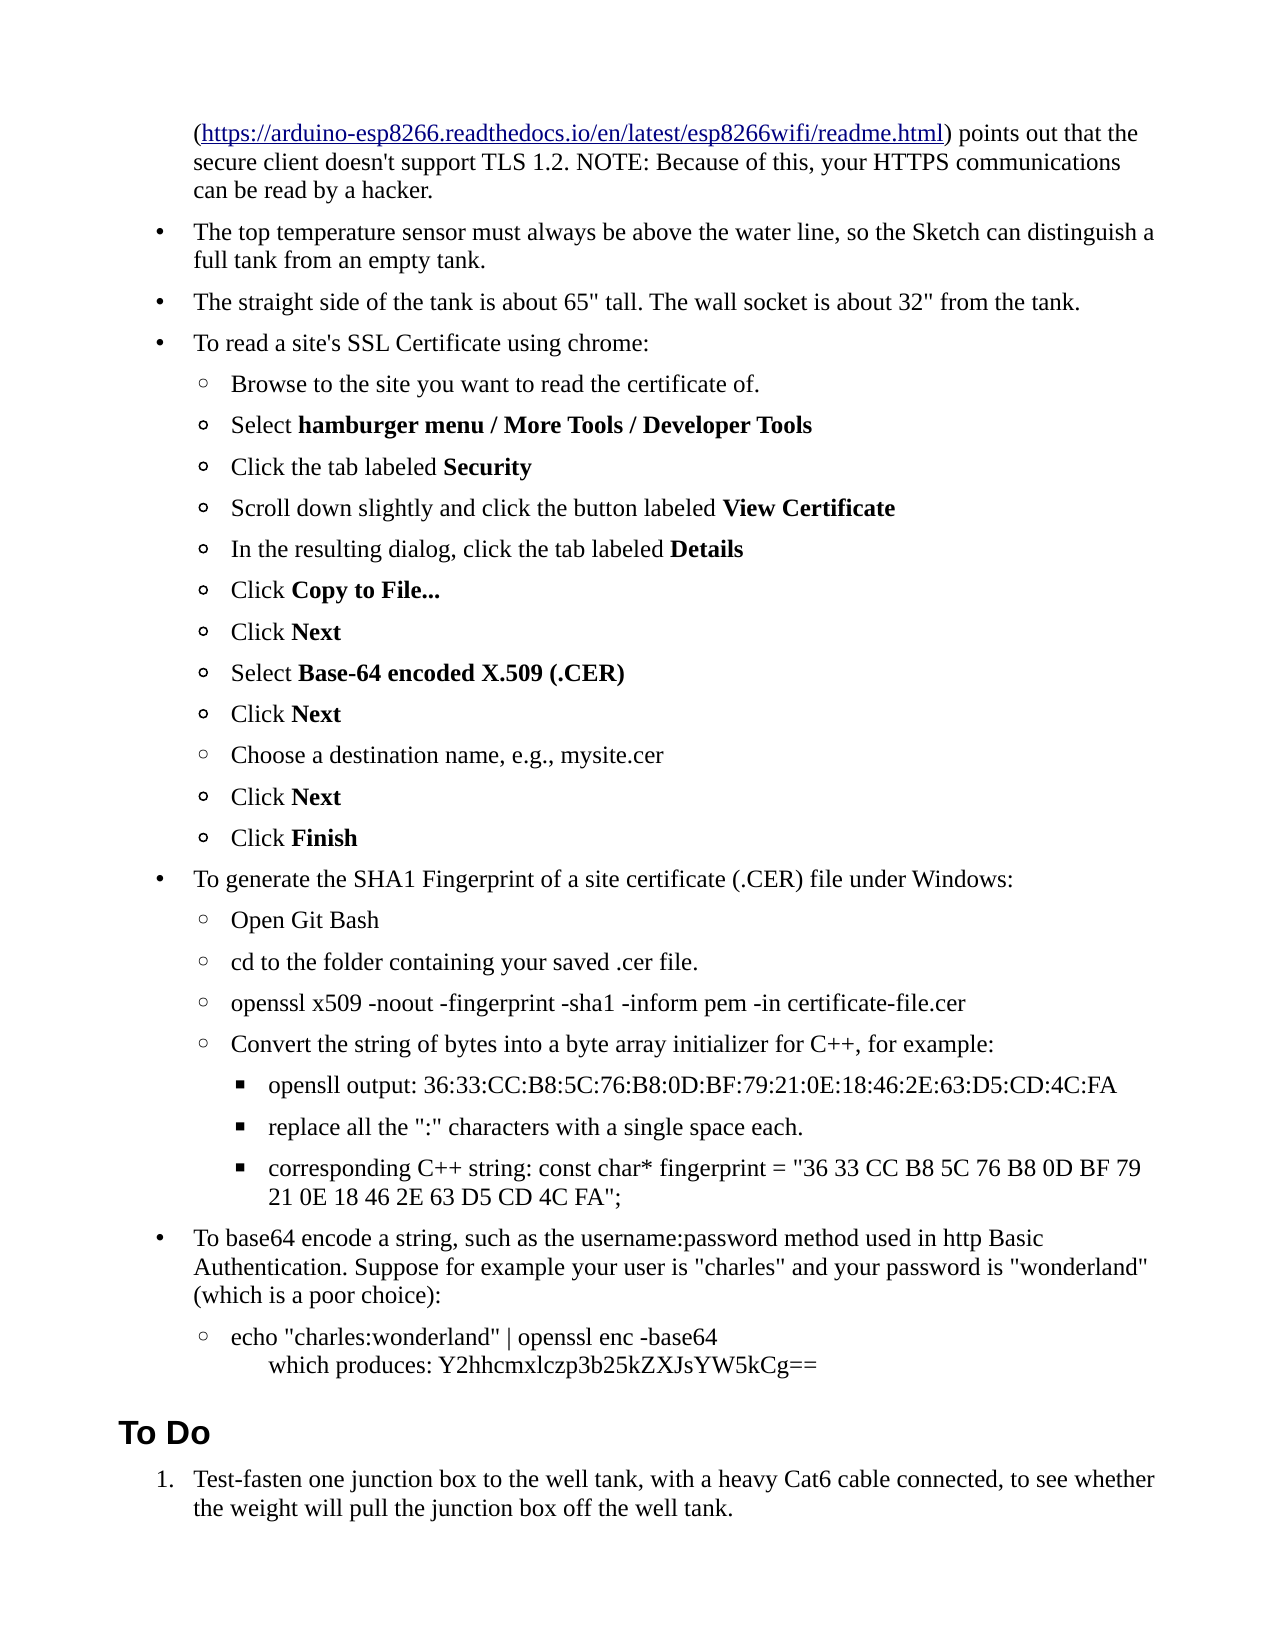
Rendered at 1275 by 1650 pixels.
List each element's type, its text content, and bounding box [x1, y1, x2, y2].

list openssl x509 -noout -fingerprint -sha1 -inform pem -in certificate-file.cer [193, 988, 1157, 1017]
list Click Next [193, 699, 1157, 728]
list The straight side of the tank is about 65" tall. The wall socket is about 32" from the tank. [156, 287, 1157, 316]
list (https://arduino-esp8266.readthedocs.io/en/latest/esp8266wifi/readme.html) points out that the secure client doesn't support TLS 1.2. NOTE: Because of this, your HTTPS communications can be read by a hacker. [156, 118, 1157, 204]
list corresponding C++ string: const char* fingerprint = "36 33 CC B8 5C 76 B8 0D BF 79 21 0E 18 46 2E 63 D5 CD 4C FA"; [231, 1153, 1157, 1211]
list To read a site's SSL Certificate using chrome: [156, 328, 1157, 357]
list opensll output: 36:33:CC:B8:5C:76:B8:0D:BF:79:21:0E:18:46:2E:63:D5:CD:4C:FA [231, 1071, 1157, 1099]
list To generate the SHA1 Fingerprint of a site certificate (.CER) file under Windows: [156, 864, 1157, 893]
list Click Finish [193, 823, 1157, 852]
subtitle To Do [118, 1413, 1157, 1451]
list Choose a destination name, e.g., mysite.cer [193, 741, 1157, 769]
list echo "charles:wonderland" | openssl enc -base64 which produces: Y2hhcmxlczp3b25kZXJsYW5kCg== [193, 1322, 1157, 1379]
list In the resulting dialog, click the tab labeled Details [193, 534, 1157, 563]
list Test-fasten one junction box to the well tank, with a heavy Cat6 cable connected, to see whether the weight will pull the junction box off the well tank. [156, 1464, 1157, 1521]
list Select hamburger menu / More Tools / Developer Tools [193, 411, 1157, 439]
list Click Copy to File... [193, 576, 1157, 604]
list Convert the string of bytes into a byte array initializer for C++, for example: [193, 1029, 1157, 1058]
list Select Base-64 encoded X.509 (.CER) [193, 658, 1157, 687]
list Browse to the site you want to read the certificate of. [193, 369, 1157, 398]
list The top temperature sensor must always be above the water line, so the Sketch can distinguish a full tank from an empty tank. [156, 217, 1157, 274]
list Click Next [193, 782, 1157, 811]
list To base64 encode a string, such as the username:password method used in http Basic Authentication. Suppose for example your user is "charles" and your password is "wonderland" (which is a poor choice): [156, 1223, 1157, 1309]
list Click Next [193, 617, 1157, 646]
list replace all the ":" characters with a single space each. [231, 1112, 1157, 1141]
list Click the tab labeled Security [193, 452, 1157, 481]
list Scroll down slightly and click the button labeled View Certificate [193, 493, 1157, 522]
list Open Git Bash [193, 906, 1157, 934]
list cd to the folder containing your saved .cer file. [193, 947, 1157, 976]
